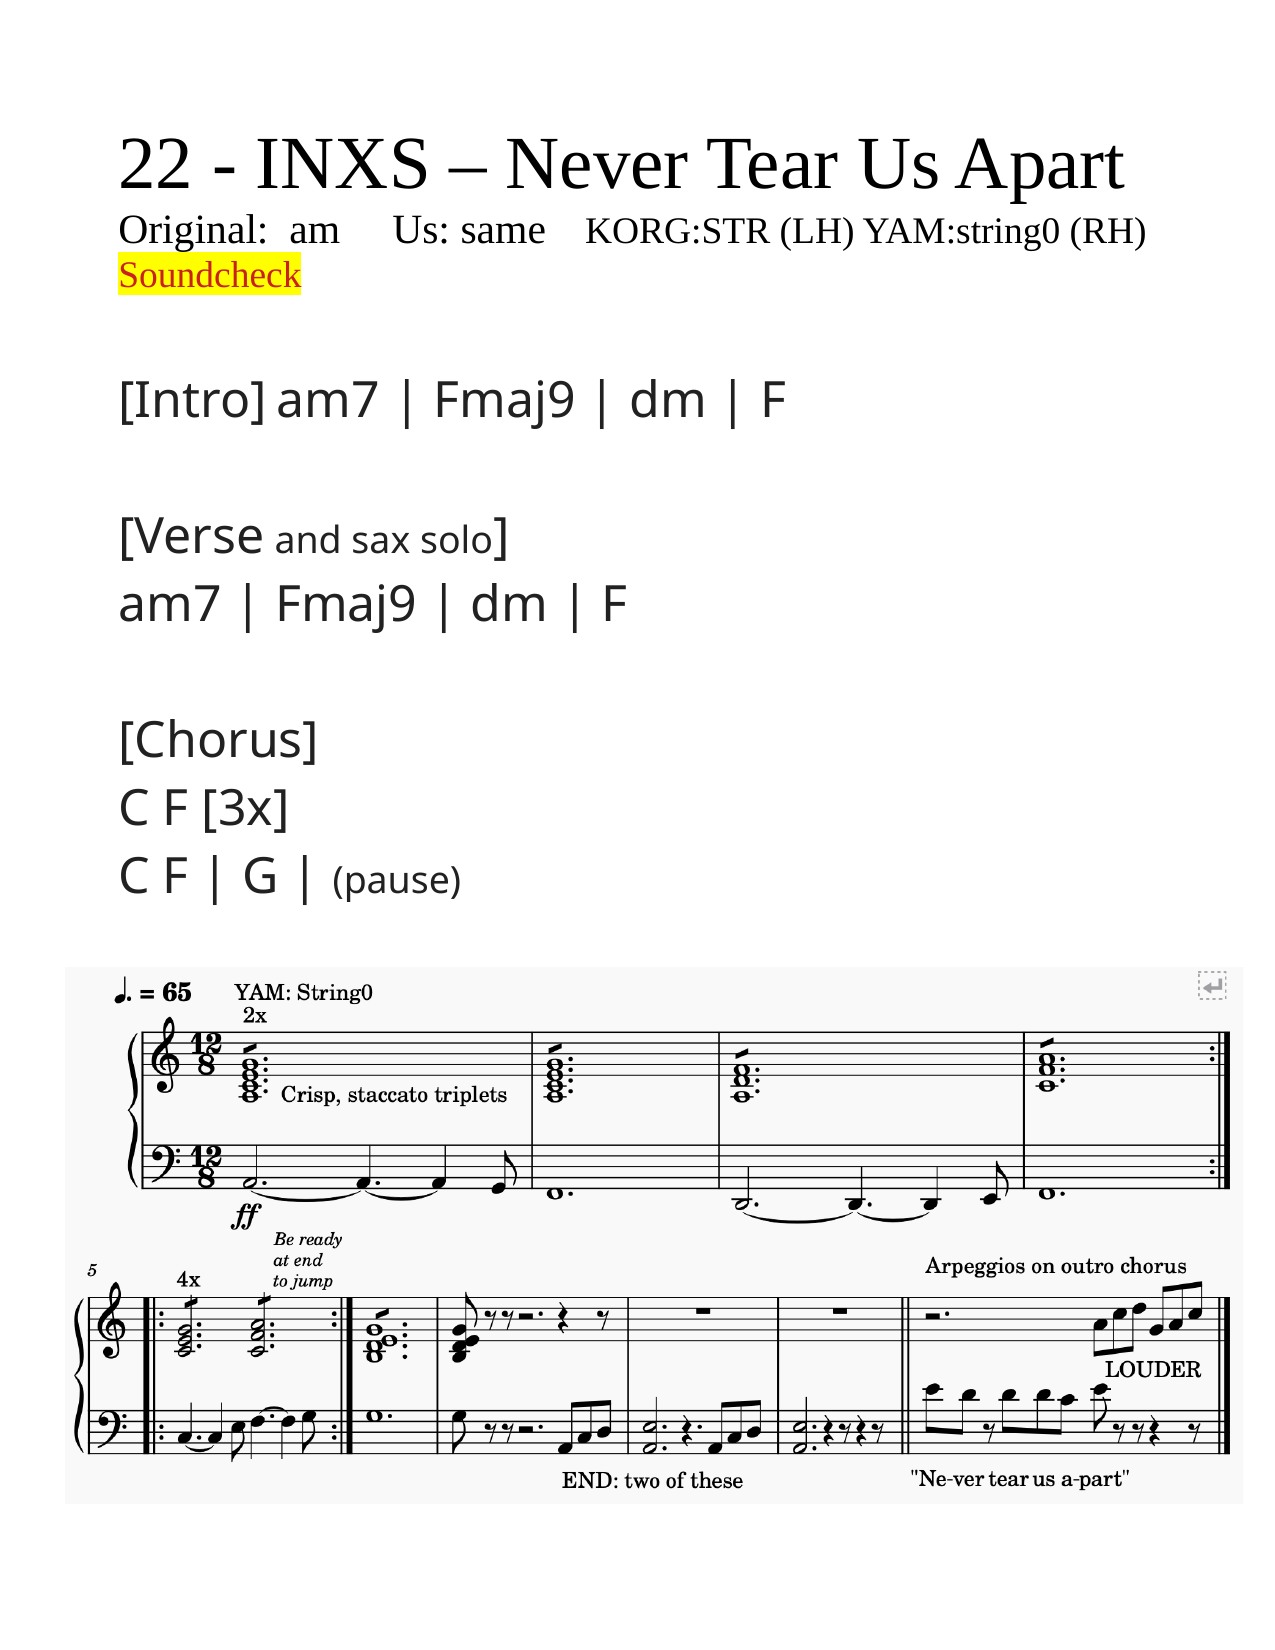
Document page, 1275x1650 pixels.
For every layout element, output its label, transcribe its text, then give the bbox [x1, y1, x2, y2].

text [Chorus] [118, 704, 1157, 772]
picture [65, 967, 1244, 1504]
text 22 - INXS – Never Tear Us Apart [118, 118, 1157, 204]
text [Intro] am7 | Fmaj9 | dm | F [118, 363, 1157, 432]
text Soundcheck [118, 252, 1157, 295]
text am7 | Fmaj9 | dm | F [118, 568, 1157, 636]
text C F [3x] [118, 772, 1157, 840]
text C F | G | (pause) [118, 840, 1157, 908]
text Original: am Us: same KORG:STR (LH) YAM:string0 (RH) [118, 204, 1157, 252]
text [Verse and sax solo] [118, 500, 1157, 568]
